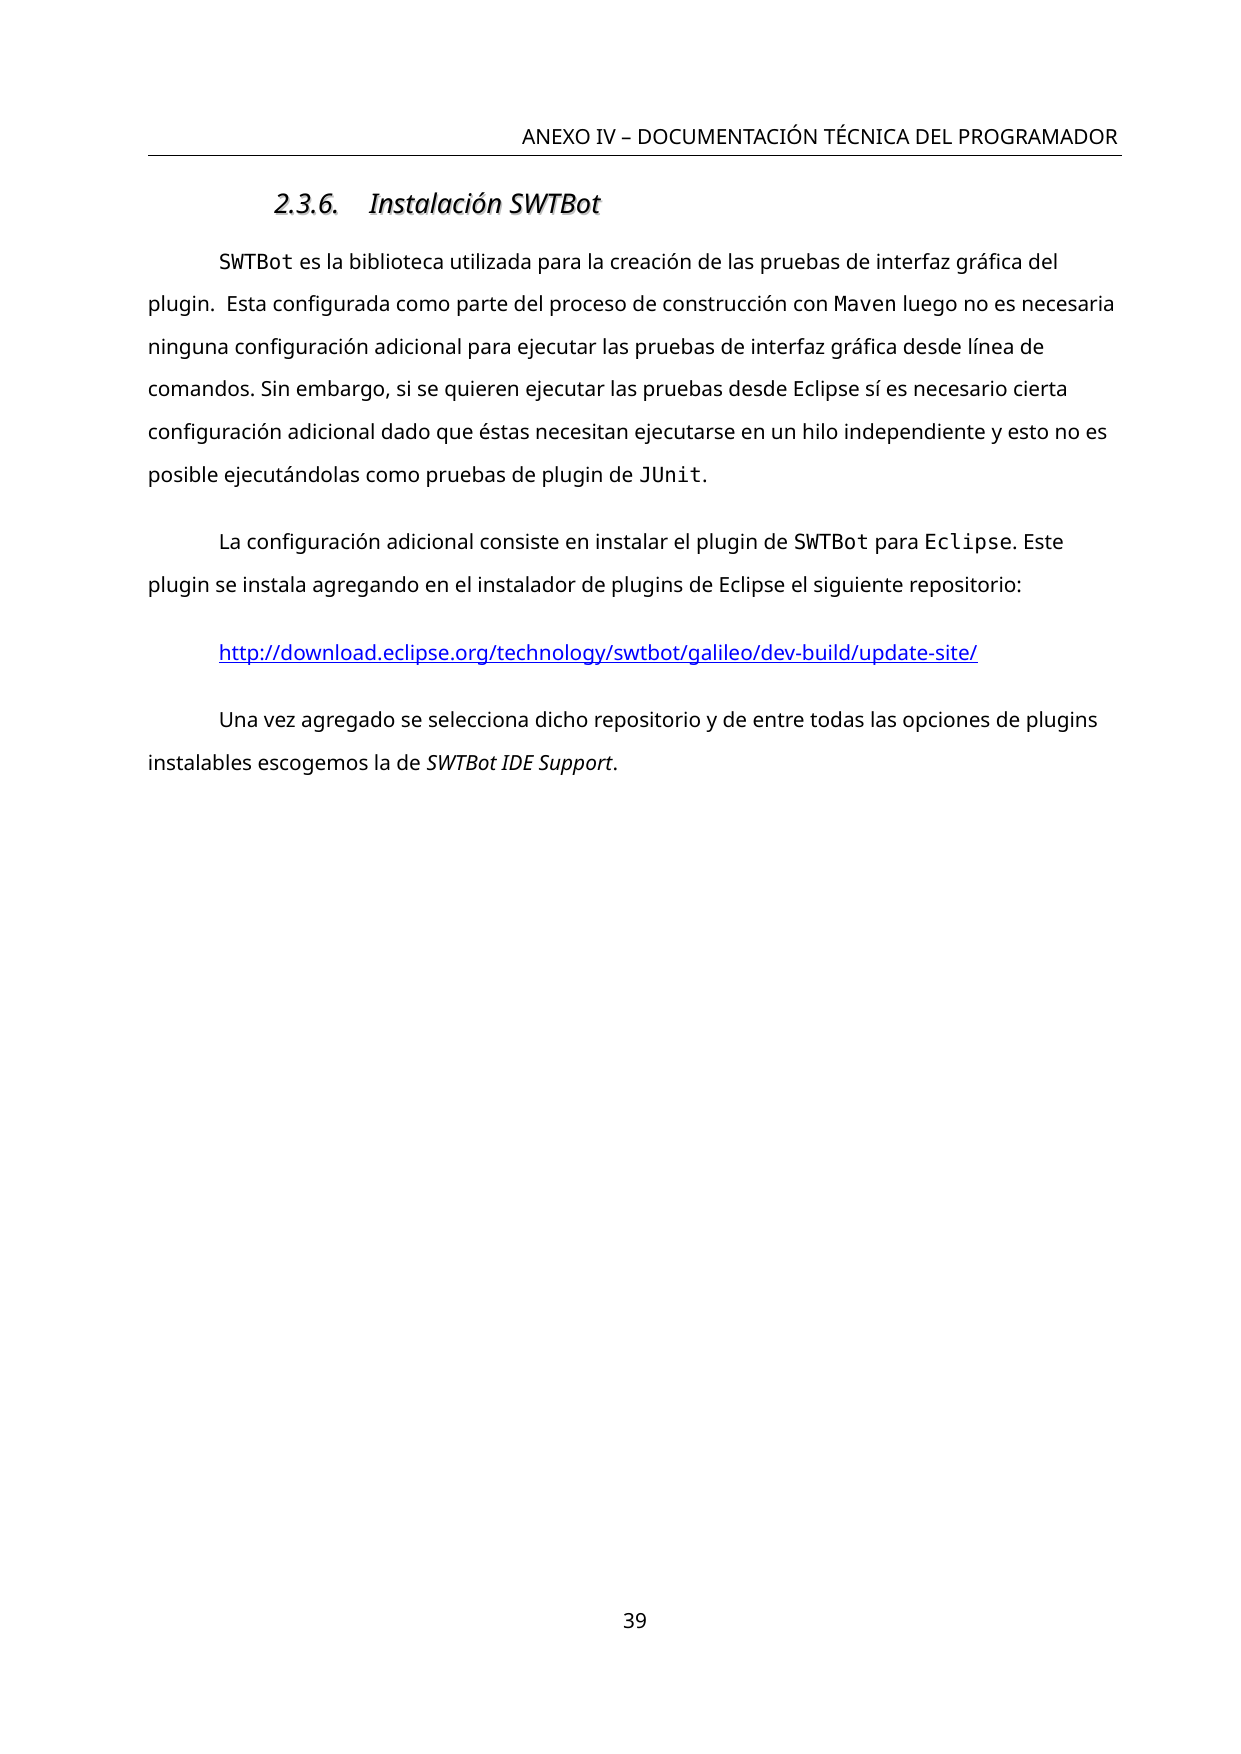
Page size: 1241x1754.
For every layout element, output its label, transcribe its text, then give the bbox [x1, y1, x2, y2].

text La configuración adicional consiste en instalar el plugin de SWTBot para Eclipse. Este plugin se instala agregando en el instalador de plugins de Eclipse el siguiente repositorio: [148, 527, 1122, 598]
text Una vez agregado se selecciona dicho repositorio y de entre todas las opciones de plugins instalables escogemos la de SWTBot IDE Support. [148, 705, 1122, 776]
text http://download.eclipse.org/technology/swtbot/galileo/dev-build/update-site/ [148, 638, 1122, 666]
text SWTBot es la biblioteca utilizada para la creación de las pruebas de interfaz gráfica del plugin. Esta configurada como parte del proceso de construcción con Maven luego no es necesaria ninguna configuración adicional para ejecutar las pruebas de interfaz gráfica desde línea de comandos. Sin embargo, si se quieren ejecutar las pruebas desde Eclipse sí es necesario cierta configuración adicional dado que éstas necesitan ejecutarse en un hilo independiente y esto no es posible ejecutándolas como pruebas de plugin de JUnit. [148, 247, 1122, 488]
subtitle Instalación SWTBot [339, 185, 1122, 222]
